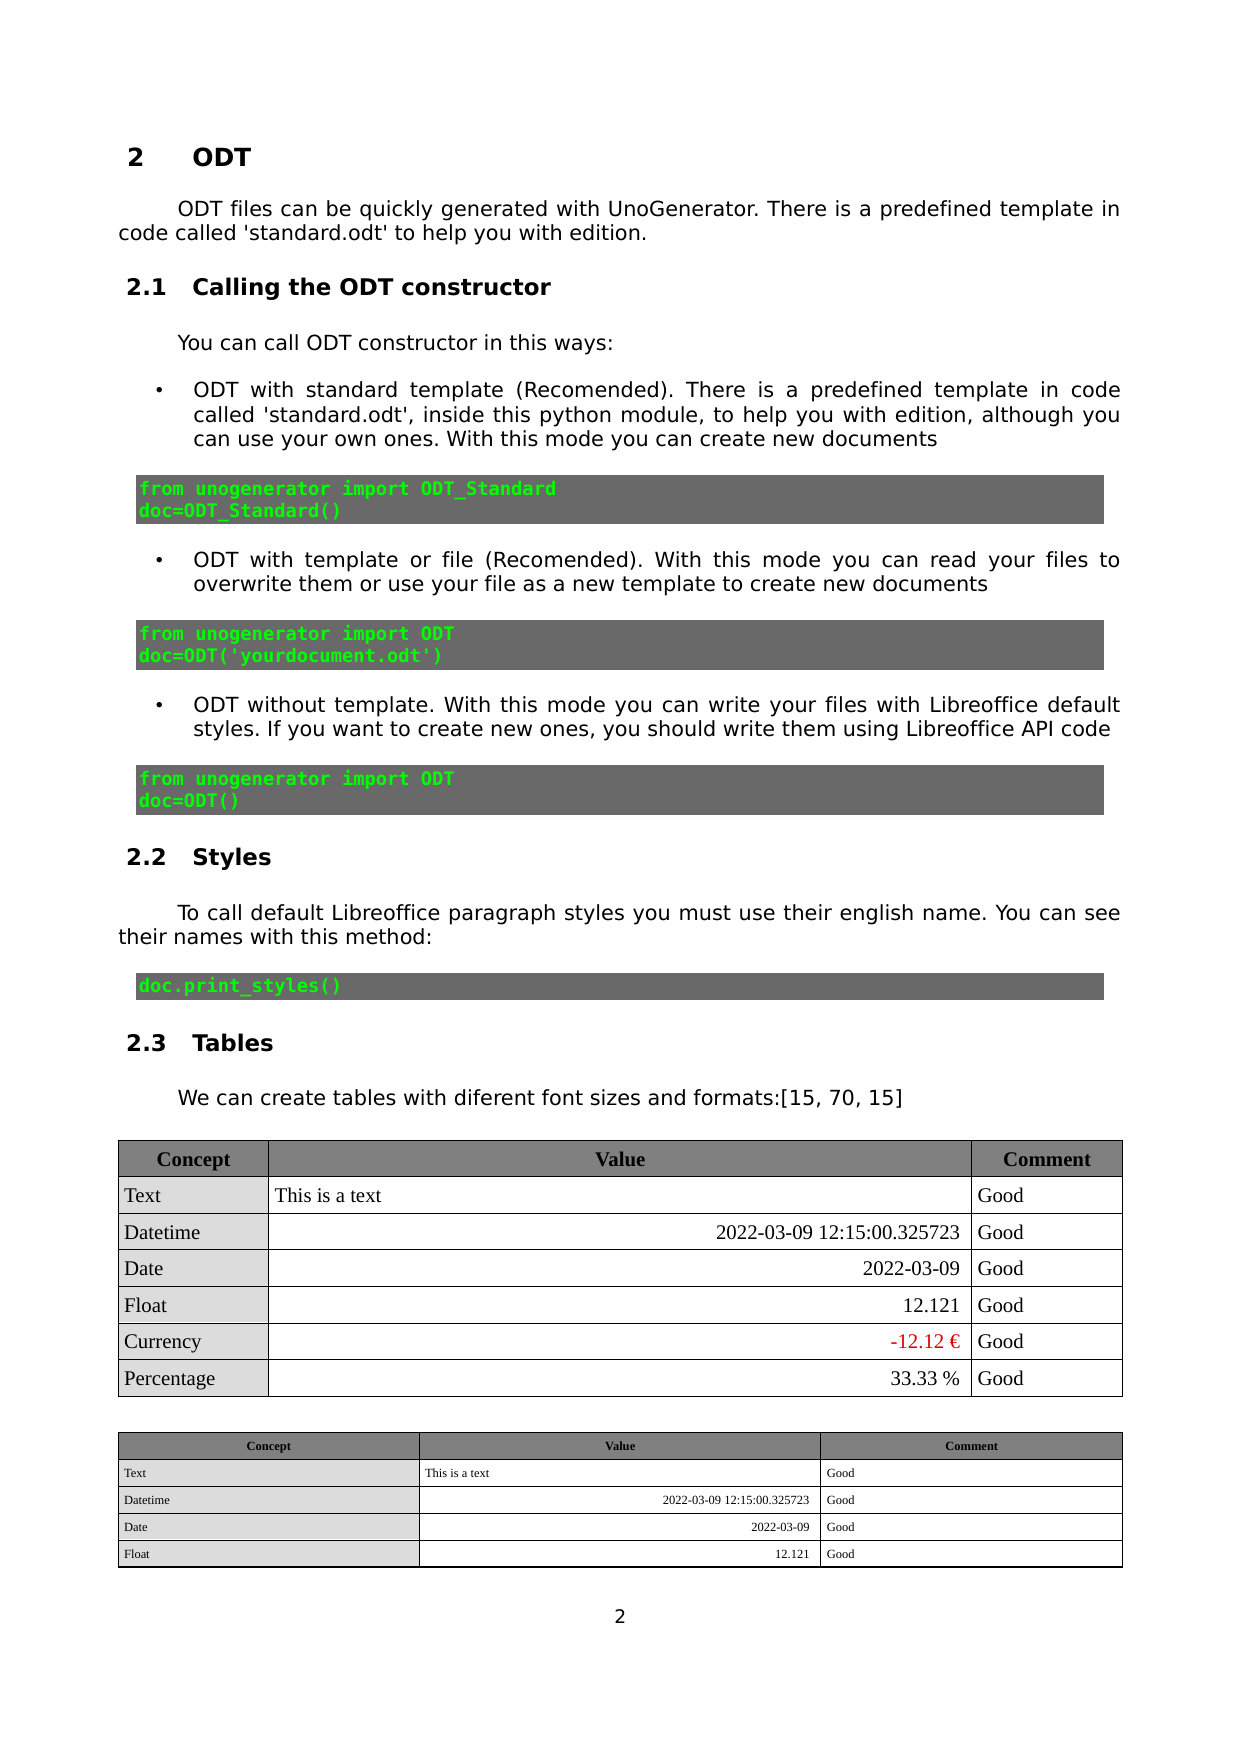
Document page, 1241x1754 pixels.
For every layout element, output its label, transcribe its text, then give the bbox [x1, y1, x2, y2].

table_cell Good [972, 1214, 1122, 1249]
table_cell Good [972, 1324, 1122, 1359]
table_header Value [269, 1141, 971, 1176]
table_cell Currency [119, 1324, 268, 1359]
table_cell This is a text [269, 1177, 971, 1213]
table_cell Good [972, 1360, 1122, 1396]
table_cell Good [821, 1514, 1122, 1539]
table_cell 12.121 [420, 1541, 820, 1566]
table_header Value [420, 1433, 820, 1459]
table_cell Good [821, 1541, 1122, 1566]
table_header Comment [972, 1141, 1122, 1176]
table_header Comment [821, 1433, 1122, 1459]
text We can create tables with diferent font sizes and formats:[15, 70, 15] [118, 1086, 1122, 1110]
table_cell This is a text [420, 1460, 820, 1486]
table_cell 2022-03-09 12:15:00.325723 [420, 1487, 820, 1513]
table_cell Date [119, 1250, 268, 1286]
text from unogenerator import ODT_Standard doc=ODT_Standard() [136, 475, 1104, 524]
table_cell Datetime [119, 1214, 268, 1249]
table_header Concept [119, 1141, 268, 1176]
subtitle Styles [118, 844, 1122, 871]
text from unogenerator import ODT doc=ODT() [136, 765, 1104, 815]
text ODT files can be quickly generated with UnoGenerator. There is a predefined template in code called 'standard.odt' to help you with edition. [118, 197, 1122, 245]
table_cell 12.121 [269, 1287, 971, 1322]
table_cell 2022-03-09 [420, 1514, 820, 1539]
table_cell Good [972, 1177, 1122, 1213]
subtitle Calling the ODT constructor [118, 274, 1122, 301]
table_cell Date [119, 1514, 419, 1539]
table_cell 2022-03-09 12:15:00.325723 [269, 1214, 971, 1249]
subtitle Tables [118, 1030, 1122, 1056]
text You can call ODT constructor in this ways: [118, 331, 1122, 355]
text To call default Libreoffice paragraph styles you must use their english name. You can see their names with this method: [118, 901, 1122, 949]
table_cell -12.12 € [269, 1324, 971, 1359]
table_cell Good [972, 1287, 1122, 1322]
text doc.print_styles() [136, 973, 1104, 1000]
table_cell Text [119, 1177, 268, 1213]
table_cell Good [821, 1460, 1122, 1486]
table_header Concept [119, 1433, 419, 1459]
table_cell 2022-03-09 [269, 1250, 971, 1286]
table_cell Text [119, 1460, 419, 1486]
table_cell Good [821, 1487, 1122, 1513]
list ODT without template. With this mode you can write your files with Libreoffice default styles. If you want to create new ones, you should write them using Libreoffice API code [156, 693, 1122, 742]
subtitle ODT [118, 143, 1122, 172]
text from unogenerator import ODT doc=ODT('yourdocument.odt') [136, 620, 1104, 670]
list ODT with standard template (Recomended). There is a predefined template in code called 'standard.odt', inside this python module, to help you with edition, although you can use your own ones. With this mode you can create new documents [156, 378, 1122, 451]
table_cell Good [972, 1250, 1122, 1286]
table_cell Percentage [119, 1360, 268, 1396]
table_cell 33.33 % [269, 1360, 971, 1396]
table_cell Float [119, 1287, 268, 1322]
list ODT with template or file (Recomended). With this mode you can read your files to overwrite them or use your file as a new template to create new documents [156, 548, 1122, 597]
table_cell Float [119, 1541, 419, 1566]
table_cell Datetime [119, 1487, 419, 1513]
